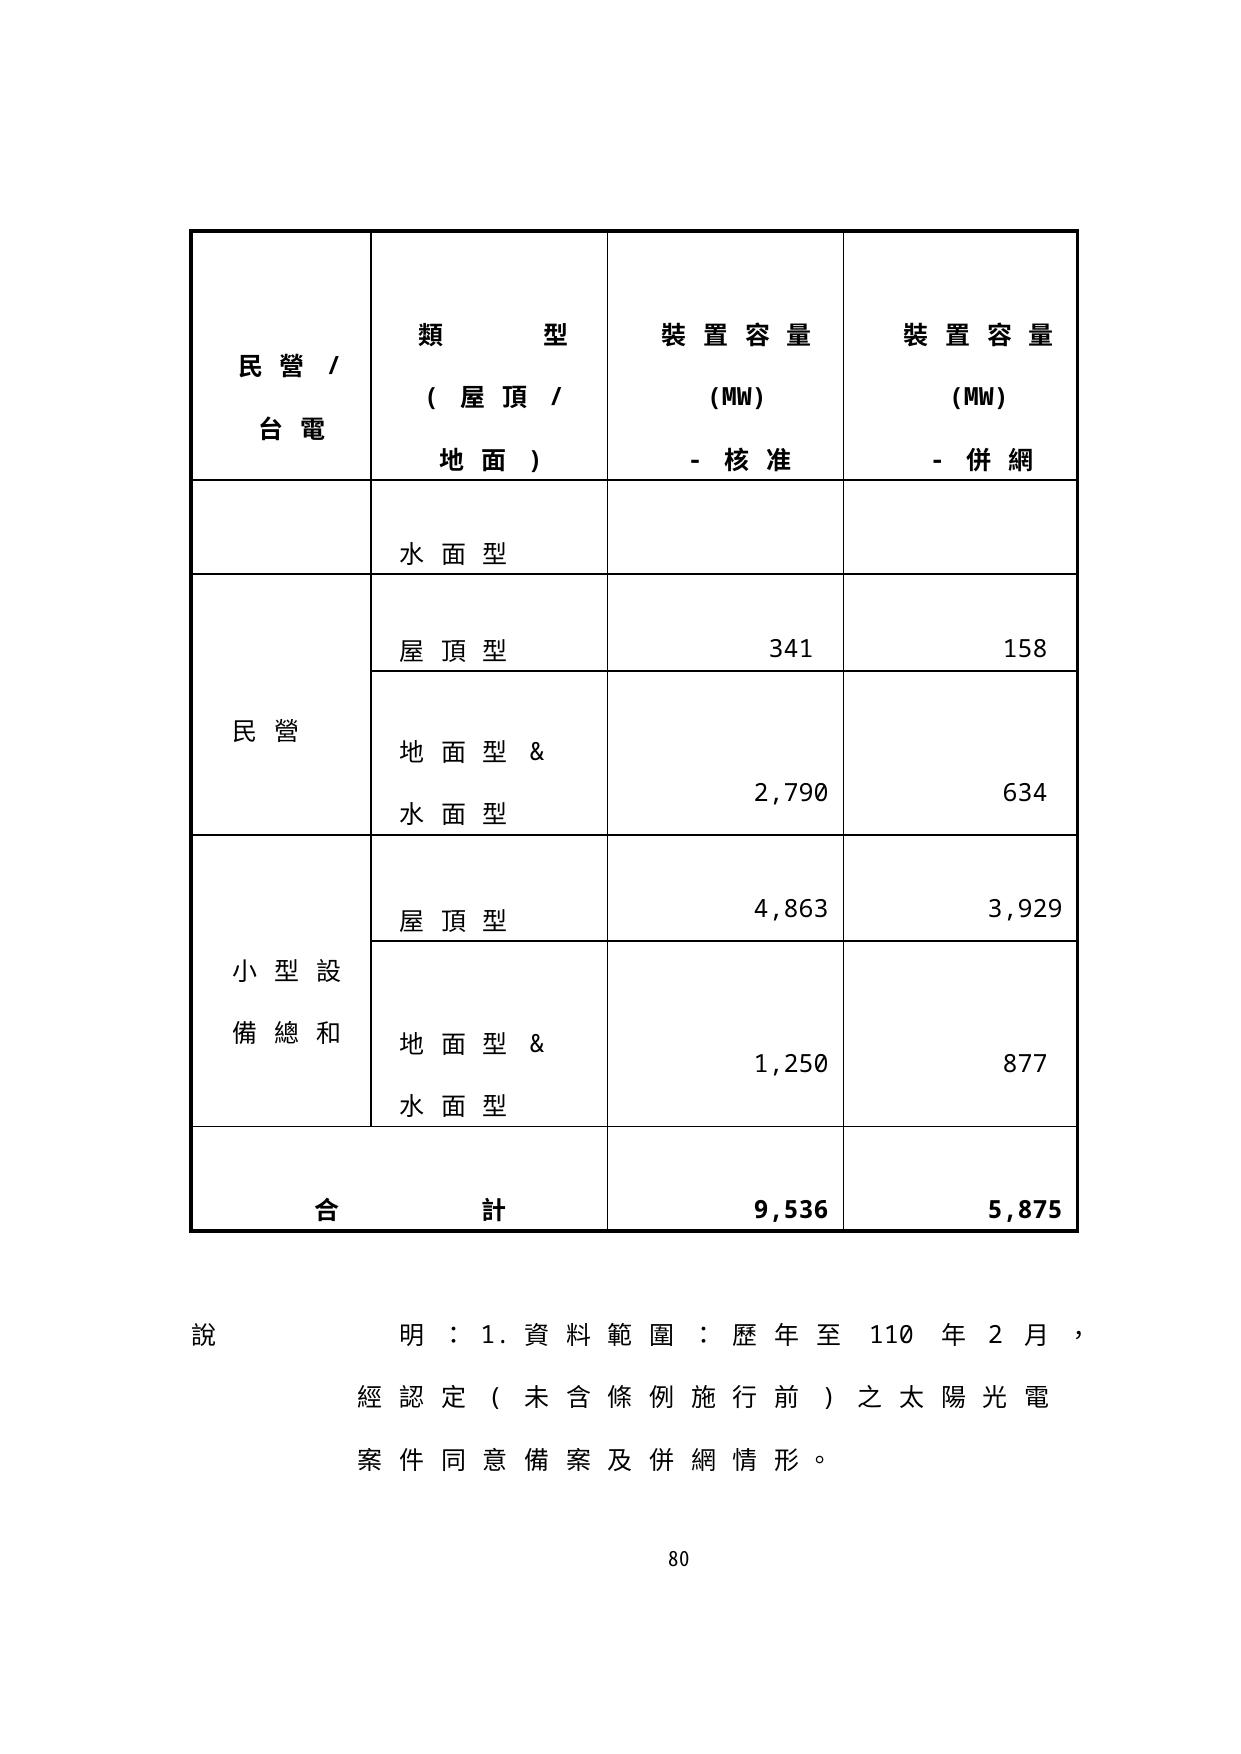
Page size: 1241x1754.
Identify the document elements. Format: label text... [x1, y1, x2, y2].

table_cell 634 [844, 672, 1076, 834]
table_cell 9,536 [608, 1127, 843, 1229]
table_header 民營/台電 [193, 233, 370, 479]
table_cell [844, 481, 1076, 573]
table_cell 1,250 [608, 942, 843, 1126]
table_cell 5,875 [844, 1127, 1076, 1229]
table_cell 4,863 [608, 836, 843, 940]
table_cell 877 [844, 942, 1076, 1126]
table_cell 水面型 [372, 481, 607, 573]
table_cell 地面型&水面型 [372, 672, 607, 834]
table_cell [193, 481, 370, 573]
table_cell 158 [844, 575, 1076, 670]
table_cell 341 [608, 575, 843, 670]
table_cell 地面型&水面型 [372, 942, 607, 1126]
text 說 明：1.資料範圍：歷年至110年2月，經認定(未含條例施行前)之太陽光電案件同意備案及併網情形。 [183, 1292, 1058, 1479]
table_cell [608, 481, 843, 573]
table_cell 3,929 [844, 836, 1076, 940]
table_header 裝置容量(MW) -核准 [608, 233, 843, 479]
table_header 裝置容量(MW) -併網 [844, 233, 1076, 479]
table_header 類 型 (屋頂/地面) [372, 233, 607, 479]
table_cell 民營 [193, 575, 370, 834]
table_cell 屋頂型 [372, 575, 607, 670]
table_cell 2,790 [608, 672, 843, 834]
table_cell 合 計 [193, 1127, 607, 1229]
table_cell 屋頂型 [372, 836, 607, 940]
table_cell 小型設備總和 [193, 836, 370, 1126]
